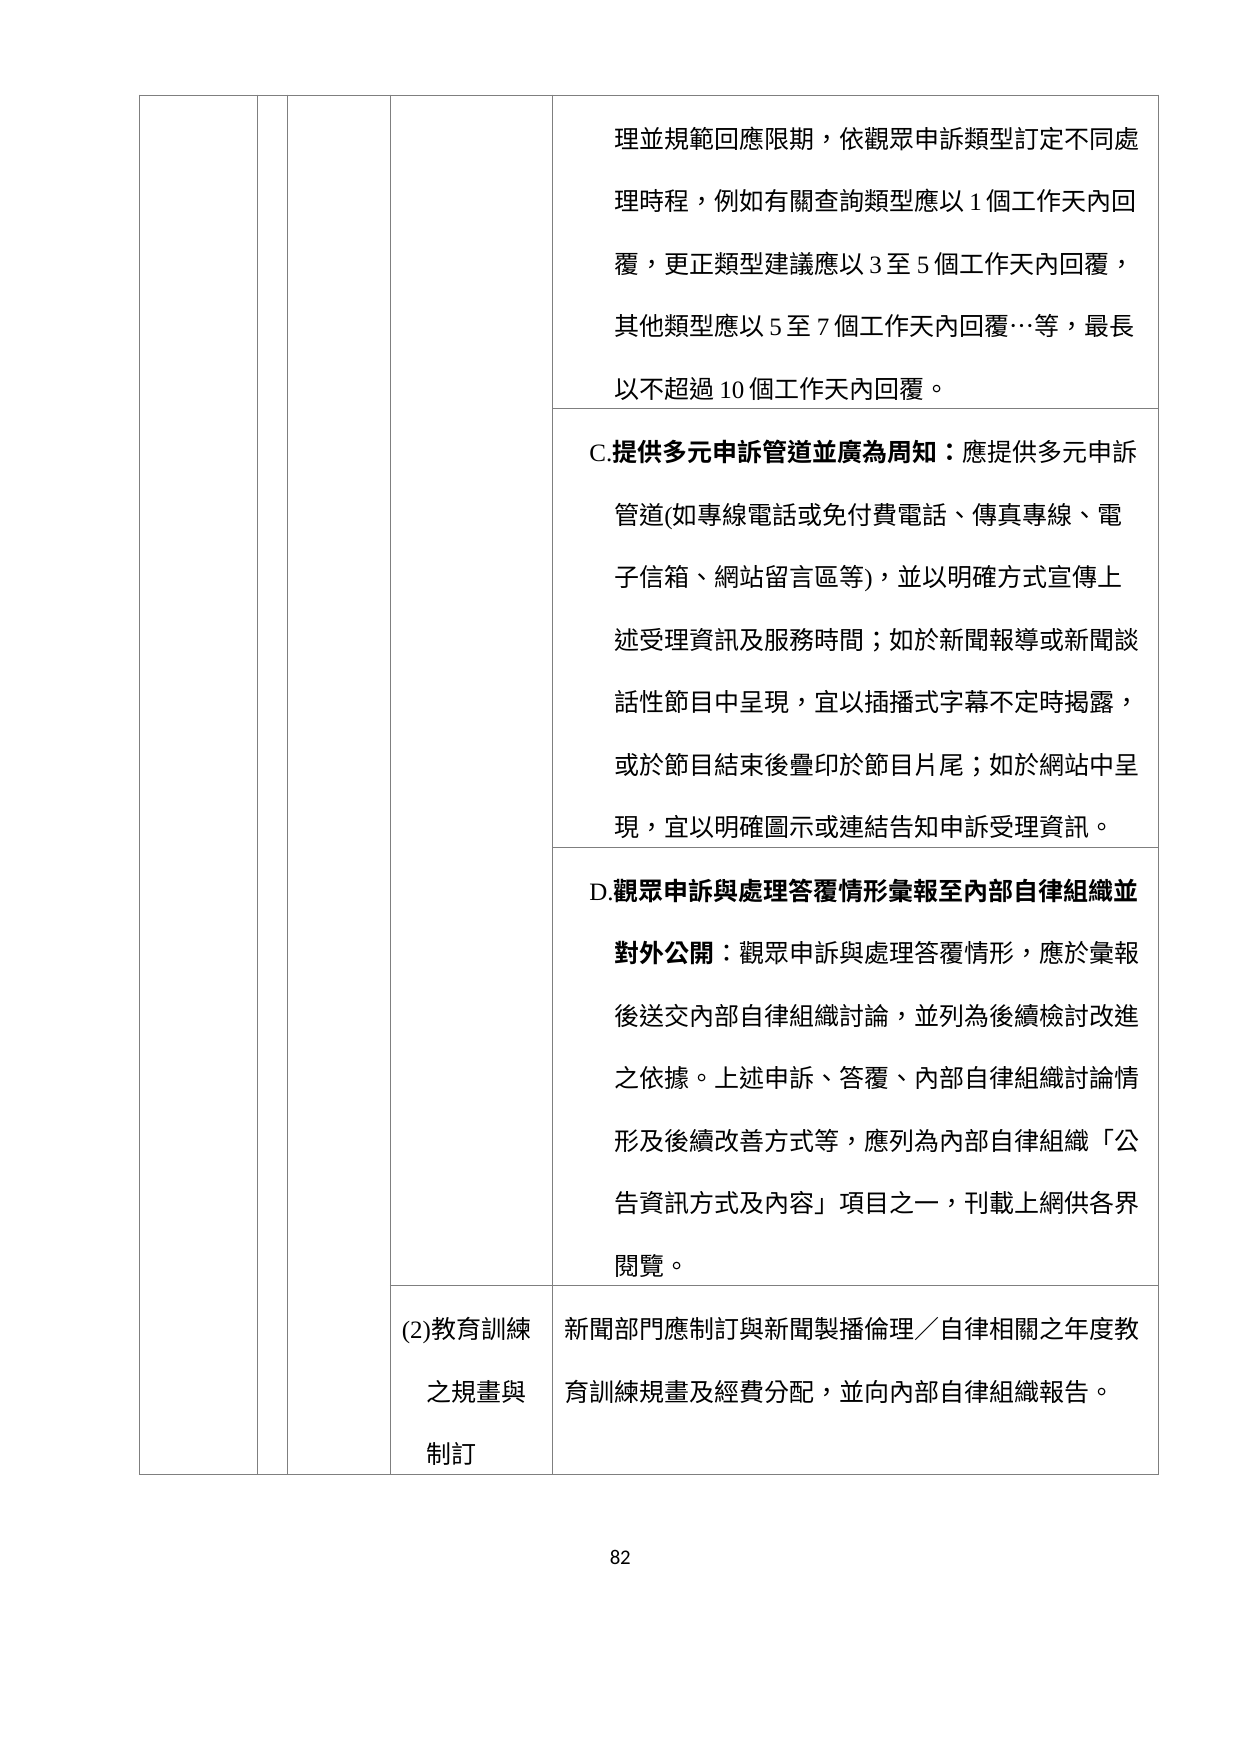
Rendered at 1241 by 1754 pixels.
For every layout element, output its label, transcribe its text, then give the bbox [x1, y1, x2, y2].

table_cell (2)教育訓練之規畫與制訂 [391, 1286, 552, 1474]
table_cell [391, 96, 552, 1285]
table_cell C.提供多元申訴管道並廣為周知：應提供多元申訴管道(如專線電話或免付費電話、傳真專線、電子信箱、網站留言區等)，並以明確方式宣傳上述受理資訊及服務時間；如於新聞報導或新聞談話性節目中呈現，宜以插播式字幕不定時揭露，或於節目結束後疊印於節目片尾；如於網站中呈現，宜以明確圖示或連結告知申訴受理資訊。 [553, 409, 1158, 847]
table_cell [288, 96, 390, 1474]
table_cell [258, 96, 287, 1474]
table_cell D.觀眾申訴與處理答覆情形彙報至內部自律組織並對外公開：觀眾申訴與處理答覆情形，應於彙報後送交內部自律組織討論，並列為後續檢討改進之依據。上述申訴、答覆、內部自律組織討論情形及後續改善方式等，應列為內部自律組織「公告資訊方式及內容」項目之一，刊載上網供各界閱覽。 [553, 848, 1158, 1285]
table_cell 新聞部門應制訂與新聞製播倫理／自律相關之年度教育訓練規畫及經費分配，並向內部自律組織報告。 [553, 1286, 1158, 1474]
table_cell 理並規範回應限期，依觀眾申訴類型訂定不同處理時程，例如有關查詢類型應以1個工作天內回覆，更正類型建議應以3至5個工作天內回覆，其他類型應以5至7個工作天內回覆…等，最長以不超過10個工作天內回覆。 [553, 96, 1158, 408]
table_cell [140, 96, 257, 1474]
